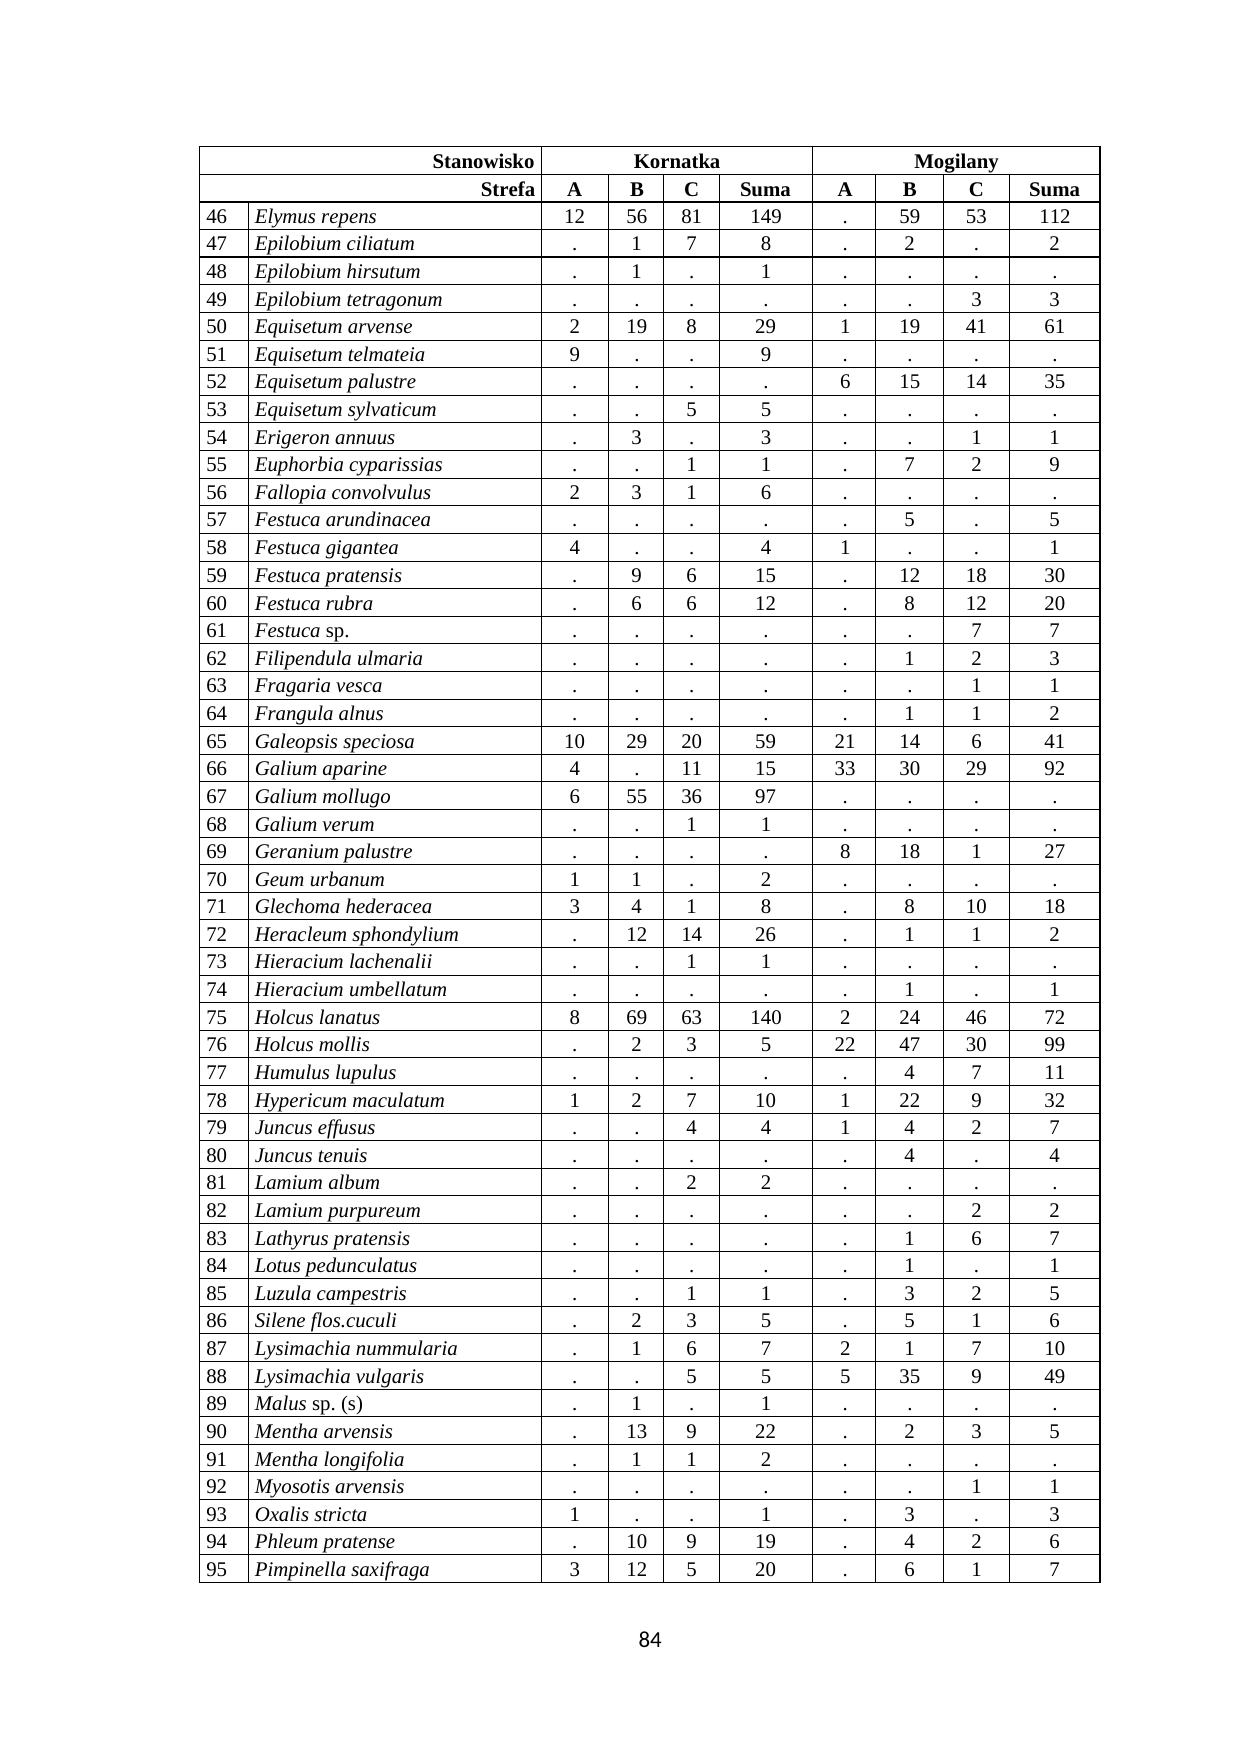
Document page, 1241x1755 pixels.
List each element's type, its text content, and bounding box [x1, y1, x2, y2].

table_cell . [542, 230, 608, 256]
table_cell . [542, 1169, 608, 1195]
table_cell . [542, 1417, 608, 1444]
table_cell . [609, 1169, 663, 1195]
table_cell 7 [720, 1334, 812, 1361]
table_cell Geranium palustre [249, 838, 541, 864]
table_cell 21 [813, 727, 875, 754]
table_cell 6 [664, 589, 719, 616]
table_cell 6 [1010, 1528, 1099, 1554]
table_cell 1 [944, 423, 1009, 450]
table_cell 20 [1010, 589, 1099, 616]
table_cell Pimpinella saxifraga [249, 1555, 541, 1582]
table_cell 7 [1010, 1555, 1099, 1582]
table_cell 1 [944, 672, 1009, 699]
table_cell . [876, 285, 943, 312]
table_cell 1 [664, 810, 719, 837]
table_cell 47 [876, 1031, 943, 1057]
table_cell . [542, 396, 608, 422]
table_cell Frangula alnus [249, 700, 541, 726]
table_cell Hieracium lachenalii [249, 948, 541, 975]
table_cell Phleum pratense [249, 1528, 541, 1554]
table_cell 95 [200, 1555, 248, 1582]
table_cell . [876, 396, 943, 422]
table_cell . [664, 672, 719, 699]
table_cell 2 [542, 313, 608, 339]
table_cell Oxalis stricta [249, 1500, 541, 1527]
table_cell 68 [200, 810, 248, 837]
table_cell Lamium purpureum [249, 1196, 541, 1223]
table_cell Equisetum sylvaticum [249, 396, 541, 422]
table_cell . [813, 1555, 875, 1582]
table_cell . [720, 1196, 812, 1223]
table_cell 59 [720, 727, 812, 754]
table_cell 63 [664, 1003, 719, 1030]
table_cell 53 [944, 203, 1009, 229]
table_cell Lathyrus pratensis [249, 1224, 541, 1251]
table_cell 7 [664, 230, 719, 256]
table_cell 3 [1010, 285, 1099, 312]
table_cell . [542, 1141, 608, 1168]
table_cell . [542, 506, 608, 532]
table_cell . [609, 755, 663, 781]
table_cell 112 [1010, 203, 1099, 229]
table_cell 1 [876, 644, 943, 671]
table_cell 3 [609, 423, 663, 450]
table_cell 87 [200, 1334, 248, 1361]
table_cell . [1010, 810, 1099, 837]
table_cell 4 [876, 1058, 943, 1085]
table_cell . [813, 644, 875, 671]
table_cell . [609, 948, 663, 975]
table_cell 2 [1010, 1196, 1099, 1223]
table_cell . [664, 838, 719, 864]
table_cell 92 [200, 1472, 248, 1499]
table_cell . [542, 423, 608, 450]
table_cell . [609, 1114, 663, 1140]
table_cell . [944, 782, 1009, 809]
table_cell . [542, 838, 608, 864]
table_cell 77 [200, 1058, 248, 1085]
table_cell . [542, 617, 608, 643]
table_cell 149 [720, 203, 812, 229]
table_cell 10 [1010, 1334, 1099, 1361]
table_cell . [542, 1031, 608, 1057]
table_cell . [664, 1058, 719, 1085]
table_cell 1 [542, 1086, 608, 1113]
table_cell 15 [876, 368, 943, 394]
table_cell 1 [720, 451, 812, 477]
table_cell . [876, 1390, 943, 1416]
table_cell . [664, 1252, 719, 1278]
table_cell 1 [664, 1279, 719, 1306]
table_cell . [944, 1252, 1009, 1278]
table_cell 13 [609, 1417, 663, 1444]
table_cell Juncus tenuis [249, 1141, 541, 1168]
table_cell 5 [1010, 506, 1099, 532]
table_cell . [813, 893, 875, 919]
table_cell Holcus lanatus [249, 1003, 541, 1030]
table_cell 14 [876, 727, 943, 754]
table_cell Glechoma hederacea [249, 893, 541, 919]
table_cell Juncus effusus [249, 1114, 541, 1140]
table_cell . [542, 1058, 608, 1085]
table_cell 5 [876, 506, 943, 532]
table_cell 19 [876, 313, 943, 339]
table_cell 6 [876, 1555, 943, 1582]
table_cell 2 [609, 1031, 663, 1057]
table_cell 1 [944, 1472, 1009, 1499]
table_cell . [720, 1224, 812, 1251]
table_cell 5 [720, 396, 812, 422]
table_cell 12 [720, 589, 812, 616]
table_cell B [876, 175, 943, 201]
table_cell . [542, 810, 608, 837]
table_cell . [542, 948, 608, 975]
table_cell 8 [876, 589, 943, 616]
table_cell 49 [1010, 1362, 1099, 1389]
table_cell . [720, 285, 812, 312]
table_cell . [609, 368, 663, 394]
table_cell A [542, 175, 608, 201]
table_cell 14 [664, 920, 719, 947]
table_cell Equisetum arvense [249, 313, 541, 339]
table_cell . [813, 1307, 875, 1333]
table_cell 6 [720, 479, 812, 505]
table_cell 1 [944, 1555, 1009, 1582]
table_cell 53 [200, 396, 248, 422]
table_cell . [664, 1390, 719, 1416]
table_cell . [813, 341, 875, 367]
table_cell 3 [944, 285, 1009, 312]
table_cell . [876, 1169, 943, 1195]
table_cell 3 [944, 1417, 1009, 1444]
table_header Stanowisko [200, 147, 541, 174]
table_cell 27 [1010, 838, 1099, 864]
table_cell 3 [664, 1307, 719, 1333]
table_cell 24 [876, 1003, 943, 1030]
table_cell 8 [720, 893, 812, 919]
table_cell . [813, 451, 875, 477]
table_cell . [1010, 948, 1099, 975]
table_cell 6 [944, 1224, 1009, 1251]
table_cell 1 [664, 1445, 719, 1471]
table_cell . [609, 451, 663, 477]
table_cell 59 [200, 562, 248, 588]
table_cell 26 [720, 920, 812, 947]
table_cell . [664, 644, 719, 671]
table_cell Luzula campestris [249, 1279, 541, 1306]
table_cell 29 [944, 755, 1009, 781]
table_cell 1 [813, 1114, 875, 1140]
table_cell 85 [200, 1279, 248, 1306]
table_cell 5 [1010, 1279, 1099, 1306]
table_cell . [609, 285, 663, 312]
table_cell 4 [876, 1141, 943, 1168]
table_cell 2 [609, 1086, 663, 1113]
table_cell 9 [542, 341, 608, 367]
table_cell 66 [200, 755, 248, 781]
table_cell 1 [609, 1445, 663, 1471]
table_cell . [542, 920, 608, 947]
table_cell 2 [944, 1114, 1009, 1140]
table_cell 1 [720, 258, 812, 284]
table_cell 2 [720, 1169, 812, 1195]
table_header Kornatka [542, 147, 812, 174]
table_cell 12 [944, 589, 1009, 616]
table_cell 49 [200, 285, 248, 312]
table_cell . [813, 1390, 875, 1416]
table_cell 6 [542, 782, 608, 809]
table_cell . [944, 976, 1009, 1002]
table_cell 2 [944, 451, 1009, 477]
table_cell 75 [200, 1003, 248, 1030]
table_cell 62 [200, 644, 248, 671]
table_cell 1 [944, 838, 1009, 864]
table_cell . [944, 534, 1009, 561]
table_cell . [944, 479, 1009, 505]
table_cell 7 [1010, 1224, 1099, 1251]
table_cell . [813, 285, 875, 312]
table_cell 93 [200, 1500, 248, 1527]
table_cell 73 [200, 948, 248, 975]
table_cell 1 [609, 258, 663, 284]
table_cell 7 [664, 1086, 719, 1113]
table_cell 22 [876, 1086, 943, 1113]
table_cell 3 [720, 423, 812, 450]
table_cell 1 [1010, 672, 1099, 699]
table_cell 1 [664, 451, 719, 477]
table_cell Geum urbanum [249, 865, 541, 892]
table_cell 2 [944, 1279, 1009, 1306]
table_cell 94 [200, 1528, 248, 1554]
table_cell 46 [944, 1003, 1009, 1030]
table_cell 56 [609, 203, 663, 229]
table_cell 8 [720, 230, 812, 256]
table_cell . [609, 1472, 663, 1499]
table_cell 2 [542, 479, 608, 505]
table_cell . [609, 1252, 663, 1278]
table_cell 64 [200, 700, 248, 726]
table_cell Epilobium tetragonum [249, 285, 541, 312]
table_cell 51 [200, 341, 248, 367]
table_cell 5 [720, 1307, 812, 1333]
table_cell 8 [876, 893, 943, 919]
table_cell Erigeron annuus [249, 423, 541, 450]
table_cell . [664, 617, 719, 643]
table_cell 35 [1010, 368, 1099, 394]
table_cell 1 [813, 1086, 875, 1113]
table_cell 1 [876, 920, 943, 947]
table_cell Heracleum sphondylium [249, 920, 541, 947]
table_cell 1 [944, 1307, 1009, 1333]
table_cell Festuca rubra [249, 589, 541, 616]
table_cell 41 [944, 313, 1009, 339]
table_cell 65 [200, 727, 248, 754]
table_cell . [813, 506, 875, 532]
table_cell Hieracium umbellatum [249, 976, 541, 1002]
table_cell 12 [609, 920, 663, 947]
table_cell 50 [200, 313, 248, 339]
table_cell 48 [200, 258, 248, 284]
table_cell 1 [813, 313, 875, 339]
table_cell Filipendula ulmaria [249, 644, 541, 671]
table_cell . [944, 865, 1009, 892]
table_cell . [720, 1141, 812, 1168]
table_cell 81 [200, 1169, 248, 1195]
table_cell 90 [200, 1417, 248, 1444]
table_cell 22 [720, 1417, 812, 1444]
table_cell . [609, 1500, 663, 1527]
table_cell . [876, 1472, 943, 1499]
table_cell . [542, 1445, 608, 1471]
table_cell 6 [1010, 1307, 1099, 1333]
table_cell 10 [944, 893, 1009, 919]
table_cell 84 [200, 1252, 248, 1278]
table_cell . [542, 562, 608, 588]
table_cell . [813, 617, 875, 643]
table_cell . [664, 423, 719, 450]
table_cell Galeopsis speciosa [249, 727, 541, 754]
table_cell . [813, 672, 875, 699]
table_cell 2 [664, 1169, 719, 1195]
table_cell . [876, 1196, 943, 1223]
table_cell 1 [1010, 976, 1099, 1002]
table_cell . [609, 644, 663, 671]
table_cell 76 [200, 1031, 248, 1057]
table_cell . [1010, 1390, 1099, 1416]
table_cell 8 [542, 1003, 608, 1030]
table_cell . [813, 203, 875, 229]
table_cell . [1010, 782, 1099, 809]
table_cell . [542, 1307, 608, 1333]
table_cell . [542, 1279, 608, 1306]
table_cell . [664, 368, 719, 394]
table_cell Suma [1010, 175, 1099, 201]
table_cell 8 [664, 313, 719, 339]
table_cell 36 [664, 782, 719, 809]
table_cell . [944, 1500, 1009, 1527]
table_cell Hypericum maculatum [249, 1086, 541, 1113]
table_cell . [664, 258, 719, 284]
table_cell 1 [1010, 1252, 1099, 1278]
table_cell . [813, 479, 875, 505]
table_cell 52 [200, 368, 248, 394]
table_cell . [664, 865, 719, 892]
table_cell 7 [1010, 1114, 1099, 1140]
table_cell . [609, 1141, 663, 1168]
table_cell . [1010, 865, 1099, 892]
table_cell 3 [542, 893, 608, 919]
table_cell 1 [876, 976, 943, 1002]
table_cell 8 [813, 838, 875, 864]
table_cell . [664, 976, 719, 1002]
table_cell . [609, 617, 663, 643]
table_cell 3 [1010, 644, 1099, 671]
table_cell 67 [200, 782, 248, 809]
table_cell Lysimachia nummularia [249, 1334, 541, 1361]
table_cell . [876, 782, 943, 809]
table_cell 41 [1010, 727, 1099, 754]
table_cell 5 [876, 1307, 943, 1333]
table_cell 79 [200, 1114, 248, 1140]
table_cell . [542, 700, 608, 726]
table_cell . [813, 700, 875, 726]
table_cell 32 [1010, 1086, 1099, 1113]
table_cell 1 [664, 948, 719, 975]
table_cell Elymus repens [249, 203, 541, 229]
table_cell 15 [720, 755, 812, 781]
table_cell 1 [720, 810, 812, 837]
table_cell . [720, 1058, 812, 1085]
table_cell . [1010, 258, 1099, 284]
table_cell 18 [944, 562, 1009, 588]
table_cell . [876, 617, 943, 643]
table_cell . [609, 506, 663, 532]
table_cell . [813, 1169, 875, 1195]
table_cell 33 [813, 755, 875, 781]
table_cell . [813, 1417, 875, 1444]
table_cell 1 [542, 865, 608, 892]
table_cell 3 [876, 1500, 943, 1527]
table_cell 1 [1010, 534, 1099, 561]
table_cell . [813, 1500, 875, 1527]
table_cell 10 [609, 1528, 663, 1554]
table_cell . [944, 1445, 1009, 1471]
table_cell 6 [609, 589, 663, 616]
table_cell . [813, 1196, 875, 1223]
table_cell Equisetum palustre [249, 368, 541, 394]
table_cell 15 [720, 562, 812, 588]
table_cell . [542, 1224, 608, 1251]
table_cell . [813, 423, 875, 450]
table_cell 1 [876, 700, 943, 726]
table_cell 60 [200, 589, 248, 616]
table_cell . [876, 1445, 943, 1471]
table_cell . [542, 1362, 608, 1389]
table_cell 10 [542, 727, 608, 754]
table_cell . [609, 1362, 663, 1389]
table_cell 12 [609, 1555, 663, 1582]
table_cell Malus sp. (s) [249, 1390, 541, 1416]
table_cell 7 [944, 1334, 1009, 1361]
table_cell 92 [1010, 755, 1099, 781]
table_cell 3 [542, 1555, 608, 1582]
table_cell 80 [200, 1141, 248, 1168]
table_cell . [1010, 1169, 1099, 1195]
table_cell 56 [200, 479, 248, 505]
table_cell 61 [1010, 313, 1099, 339]
table_cell . [542, 1390, 608, 1416]
table_cell 18 [1010, 893, 1099, 919]
table_cell 140 [720, 1003, 812, 1030]
table_cell 6 [664, 562, 719, 588]
table_cell 6 [664, 1334, 719, 1361]
table_cell . [813, 1528, 875, 1554]
table_cell . [542, 258, 608, 284]
table_cell 59 [876, 203, 943, 229]
table_cell . [720, 700, 812, 726]
table_cell . [1010, 479, 1099, 505]
table_cell . [944, 810, 1009, 837]
table_cell 9 [664, 1528, 719, 1554]
table_cell 61 [200, 617, 248, 643]
table_cell . [542, 1196, 608, 1223]
table_cell . [720, 644, 812, 671]
table_cell Suma [720, 175, 812, 201]
table_cell 5 [813, 1362, 875, 1389]
table_cell 7 [944, 1058, 1009, 1085]
table_cell 1 [1010, 423, 1099, 450]
table_cell 19 [609, 313, 663, 339]
table_cell 4 [1010, 1141, 1099, 1168]
table_header Mogilany [813, 147, 1099, 174]
table_cell . [609, 976, 663, 1002]
table_cell . [1010, 1445, 1099, 1471]
table_cell A [813, 175, 875, 201]
table_cell 2 [876, 230, 943, 256]
table_cell 3 [664, 1031, 719, 1057]
table_cell . [813, 1472, 875, 1499]
table_cell 3 [609, 479, 663, 505]
table_cell 19 [720, 1528, 812, 1554]
table_cell 1 [609, 230, 663, 256]
table_cell Galium mollugo [249, 782, 541, 809]
table_cell 2 [720, 865, 812, 892]
table_cell . [542, 1114, 608, 1140]
table_cell . [542, 285, 608, 312]
table_cell . [1010, 341, 1099, 367]
table_cell . [720, 672, 812, 699]
table_cell Humulus lupulus [249, 1058, 541, 1085]
table_cell . [813, 920, 875, 947]
table_cell 46 [200, 203, 248, 229]
table_cell 1 [609, 1390, 663, 1416]
table_cell . [609, 341, 663, 367]
table_cell Mentha longifolia [249, 1445, 541, 1471]
table_cell 4 [609, 893, 663, 919]
table_cell 2 [944, 644, 1009, 671]
table_cell 2 [813, 1334, 875, 1361]
table_cell 74 [200, 976, 248, 1002]
table_cell . [609, 1279, 663, 1306]
table_cell 58 [200, 534, 248, 561]
table_cell . [944, 230, 1009, 256]
table_cell . [944, 1141, 1009, 1168]
table_cell Fallopia convolvulus [249, 479, 541, 505]
table_cell . [813, 810, 875, 837]
table_cell 72 [1010, 1003, 1099, 1030]
table_cell 72 [200, 920, 248, 947]
table_cell . [944, 341, 1009, 367]
table_cell . [813, 782, 875, 809]
table_cell . [609, 672, 663, 699]
table_cell 11 [1010, 1058, 1099, 1085]
table_cell . [542, 976, 608, 1002]
table_cell 1 [813, 534, 875, 561]
table_cell . [664, 506, 719, 532]
table_cell 5 [720, 1362, 812, 1389]
table_cell 4 [876, 1528, 943, 1554]
table_cell 14 [944, 368, 1009, 394]
table_cell 6 [813, 368, 875, 394]
table_cell 4 [720, 534, 812, 561]
table_cell B [609, 175, 663, 201]
table_cell . [542, 368, 608, 394]
table_cell 1 [720, 948, 812, 975]
table_cell . [720, 1252, 812, 1278]
table_cell . [542, 1472, 608, 1499]
table_cell 55 [609, 782, 663, 809]
table_cell 1 [720, 1500, 812, 1527]
table_cell . [542, 589, 608, 616]
table_cell 22 [813, 1031, 875, 1057]
table_cell . [876, 479, 943, 505]
table_cell 2 [876, 1417, 943, 1444]
table_cell . [944, 1169, 1009, 1195]
table_cell 4 [664, 1114, 719, 1140]
table_cell 9 [664, 1417, 719, 1444]
table_cell . [944, 258, 1009, 284]
table_cell 3 [876, 1279, 943, 1306]
table_cell . [813, 1279, 875, 1306]
table_cell 2 [720, 1445, 812, 1471]
table_cell . [944, 1390, 1009, 1416]
table_cell . [609, 700, 663, 726]
table_cell . [813, 948, 875, 975]
table_cell 4 [720, 1114, 812, 1140]
table_cell C [664, 175, 719, 201]
table_cell . [609, 838, 663, 864]
table_cell 30 [876, 755, 943, 781]
table_cell . [720, 976, 812, 1002]
table_cell 70 [200, 865, 248, 892]
table_cell . [876, 865, 943, 892]
table_cell 2 [1010, 920, 1099, 947]
table_cell Galium aparine [249, 755, 541, 781]
table_cell . [664, 1196, 719, 1223]
table_cell Myosotis arvensis [249, 1472, 541, 1499]
table_cell 5 [664, 1555, 719, 1582]
table_cell 1 [876, 1334, 943, 1361]
table_cell 2 [1010, 700, 1099, 726]
table_cell 20 [720, 1555, 812, 1582]
table_cell 89 [200, 1390, 248, 1416]
table_cell 1 [720, 1390, 812, 1416]
table_cell Festuca arundinacea [249, 506, 541, 532]
table_cell . [542, 451, 608, 477]
table_cell 78 [200, 1086, 248, 1113]
table_cell . [664, 1500, 719, 1527]
table_cell 1 [664, 479, 719, 505]
table_cell 9 [944, 1086, 1009, 1113]
table_cell . [542, 672, 608, 699]
table_cell 81 [664, 203, 719, 229]
table_cell Epilobium hirsutum [249, 258, 541, 284]
table_cell . [720, 368, 812, 394]
table_cell 30 [944, 1031, 1009, 1057]
table_cell . [876, 423, 943, 450]
table_cell Lysimachia vulgaris [249, 1362, 541, 1389]
table_cell . [609, 534, 663, 561]
table_cell . [542, 1334, 608, 1361]
table_cell Mentha arvensis [249, 1417, 541, 1444]
table_cell . [664, 341, 719, 367]
table_cell 91 [200, 1445, 248, 1471]
table_cell 2 [944, 1528, 1009, 1554]
table_cell Galium verum [249, 810, 541, 837]
table_cell . [944, 506, 1009, 532]
table_cell . [876, 948, 943, 975]
table_cell 2 [609, 1307, 663, 1333]
table_cell . [542, 644, 608, 671]
table_cell . [664, 285, 719, 312]
table_cell . [813, 976, 875, 1002]
table_cell . [720, 506, 812, 532]
table_cell Epilobium ciliatum [249, 230, 541, 256]
table_cell . [542, 1252, 608, 1278]
table_cell . [609, 1196, 663, 1223]
table_cell . [609, 396, 663, 422]
table_cell 12 [542, 203, 608, 229]
table_cell Fragaria vesca [249, 672, 541, 699]
table_cell 86 [200, 1307, 248, 1333]
table_cell . [542, 1528, 608, 1554]
table_cell 1 [1010, 1472, 1099, 1499]
table_cell 35 [876, 1362, 943, 1389]
table_cell Festuca sp. [249, 617, 541, 643]
table_cell . [1010, 396, 1099, 422]
table_cell . [813, 1445, 875, 1471]
table_cell . [609, 1224, 663, 1251]
table_cell . [813, 1252, 875, 1278]
table_cell 11 [664, 755, 719, 781]
table_cell . [664, 1141, 719, 1168]
table_cell 9 [1010, 451, 1099, 477]
table_cell Festuca pratensis [249, 562, 541, 588]
table_cell Holcus mollis [249, 1031, 541, 1057]
table_cell 7 [1010, 617, 1099, 643]
table_cell 1 [944, 700, 1009, 726]
table_cell 55 [200, 451, 248, 477]
table_cell 5 [1010, 1417, 1099, 1444]
table_cell 57 [200, 506, 248, 532]
table_cell . [813, 230, 875, 256]
table_cell 1 [876, 1252, 943, 1278]
table_cell . [720, 838, 812, 864]
table_cell 4 [542, 534, 608, 561]
table_cell 1 [609, 1334, 663, 1361]
table_cell . [813, 1224, 875, 1251]
table_cell 5 [664, 396, 719, 422]
table_cell 9 [609, 562, 663, 588]
table_cell 29 [609, 727, 663, 754]
table_cell . [876, 810, 943, 837]
table_cell . [813, 396, 875, 422]
table_cell 9 [720, 341, 812, 367]
table_cell . [944, 948, 1009, 975]
table_cell 2 [813, 1003, 875, 1030]
table_cell . [813, 258, 875, 284]
table_cell . [813, 865, 875, 892]
table_cell 2 [1010, 230, 1099, 256]
table_cell . [664, 1224, 719, 1251]
table_cell 20 [664, 727, 719, 754]
table_cell 7 [944, 617, 1009, 643]
table_cell 69 [609, 1003, 663, 1030]
table_cell Lotus pedunculatus [249, 1252, 541, 1278]
table_cell 4 [542, 755, 608, 781]
table_cell 99 [1010, 1031, 1099, 1057]
table_cell . [720, 1472, 812, 1499]
table_cell . [720, 617, 812, 643]
table_cell 82 [200, 1196, 248, 1223]
table_cell . [664, 1472, 719, 1499]
table_cell Silene flos.cuculi [249, 1307, 541, 1333]
table_cell 30 [1010, 562, 1099, 588]
table_cell Lamium album [249, 1169, 541, 1195]
table_cell 29 [720, 313, 812, 339]
table_cell 63 [200, 672, 248, 699]
table_cell 69 [200, 838, 248, 864]
table_cell 3 [1010, 1500, 1099, 1527]
table_cell 97 [720, 782, 812, 809]
table_cell . [813, 1141, 875, 1168]
table_cell 4 [876, 1114, 943, 1140]
table_cell . [876, 672, 943, 699]
table_cell . [876, 534, 943, 561]
table_cell 2 [944, 1196, 1009, 1223]
table_cell 1 [542, 1500, 608, 1527]
table_cell Euphorbia cyparissias [249, 451, 541, 477]
table_cell 12 [876, 562, 943, 588]
table_cell . [609, 810, 663, 837]
table_cell 7 [876, 451, 943, 477]
table_cell 1 [664, 893, 719, 919]
table_cell 71 [200, 893, 248, 919]
table_cell . [944, 396, 1009, 422]
table_cell Equisetum telmateia [249, 341, 541, 367]
table_cell . [664, 700, 719, 726]
table_cell 88 [200, 1362, 248, 1389]
table_cell 83 [200, 1224, 248, 1251]
table_cell 5 [664, 1362, 719, 1389]
table_cell . [813, 562, 875, 588]
table_cell C [944, 175, 1009, 201]
table_cell 1 [876, 1224, 943, 1251]
table_cell . [813, 1058, 875, 1085]
table_cell 6 [944, 727, 1009, 754]
table_cell . [876, 341, 943, 367]
table_cell 1 [944, 920, 1009, 947]
table_cell Festuca gigantea [249, 534, 541, 561]
table_cell 54 [200, 423, 248, 450]
table_cell 5 [720, 1031, 812, 1057]
table_cell 1 [609, 865, 663, 892]
table_cell . [664, 534, 719, 561]
table_cell . [813, 589, 875, 616]
table_cell 18 [876, 838, 943, 864]
table_cell 1 [720, 1279, 812, 1306]
table_cell 47 [200, 230, 248, 256]
table_cell 10 [720, 1086, 812, 1113]
table_cell . [609, 1058, 663, 1085]
table_cell . [876, 258, 943, 284]
table_cell Strefa [200, 175, 541, 201]
table_cell 9 [944, 1362, 1009, 1389]
